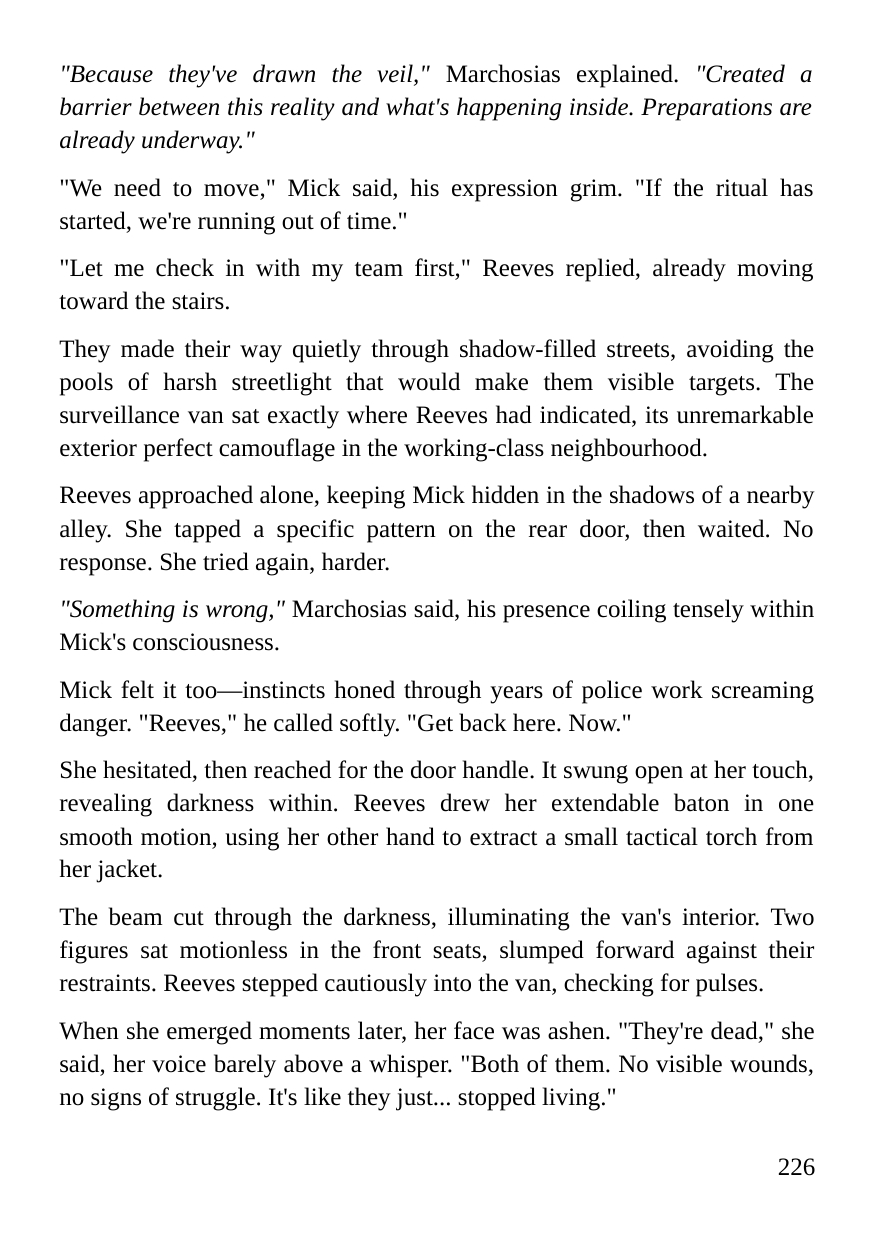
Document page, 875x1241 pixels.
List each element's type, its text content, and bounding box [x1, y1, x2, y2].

text They made their way quietly through shadow-filled streets, avoiding the pools of harsh streetlight that would make them visible targets. The surveillance van sat exactly where Reeves had indicated, its unremarkable exterior perfect camouflage in the working-class neighbourhood. [59, 334, 815, 462]
text The beam cut through the darkness, illuminating the van's interior. Two figures sat motionless in the front seats, slumped forward against their restraints. Reeves stepped cautiously into the van, checking for pulses. [59, 902, 815, 997]
text Reeves approached alone, keeping Mick hidden in the shadows of a nearby alley. She tapped a specific pattern on the rear door, then waited. No response. She tried again, harder. [59, 481, 815, 575]
text "Because they've drawn the veil," Marchosias explained. "Created a barrier between this reality and what's happening inside. Preparations are already underway." [59, 59, 815, 154]
text Mick felt it too—instincts honed through years of police work screaming danger. "Reeves," he called softly. "Get back here. Now." [59, 675, 815, 737]
text "Something is wrong," Marchosias said, his presence coiling tensely within Mick's consciousness. [59, 594, 815, 656]
text She hesitated, then reached for the door handle. It swung open at her touch, revealing darkness within. Reeves drew her extendable baton in one smooth motion, using her other hand to extract a small tactical torch from her jacket. [59, 756, 815, 883]
text "We need to move," Mick said, his expression grim. "If the ritual has started, we're running out of time." [59, 173, 815, 234]
text "Let me check in with my team first," Reeves replied, already moving toward the stairs. [59, 253, 815, 315]
text When she emerged moments later, her face was ashen. "They're dead," she said, her voice barely above a whisper. "Both of them. No visible wounds, no signs of struggle. It's like they just... stopped living." [59, 1016, 815, 1111]
